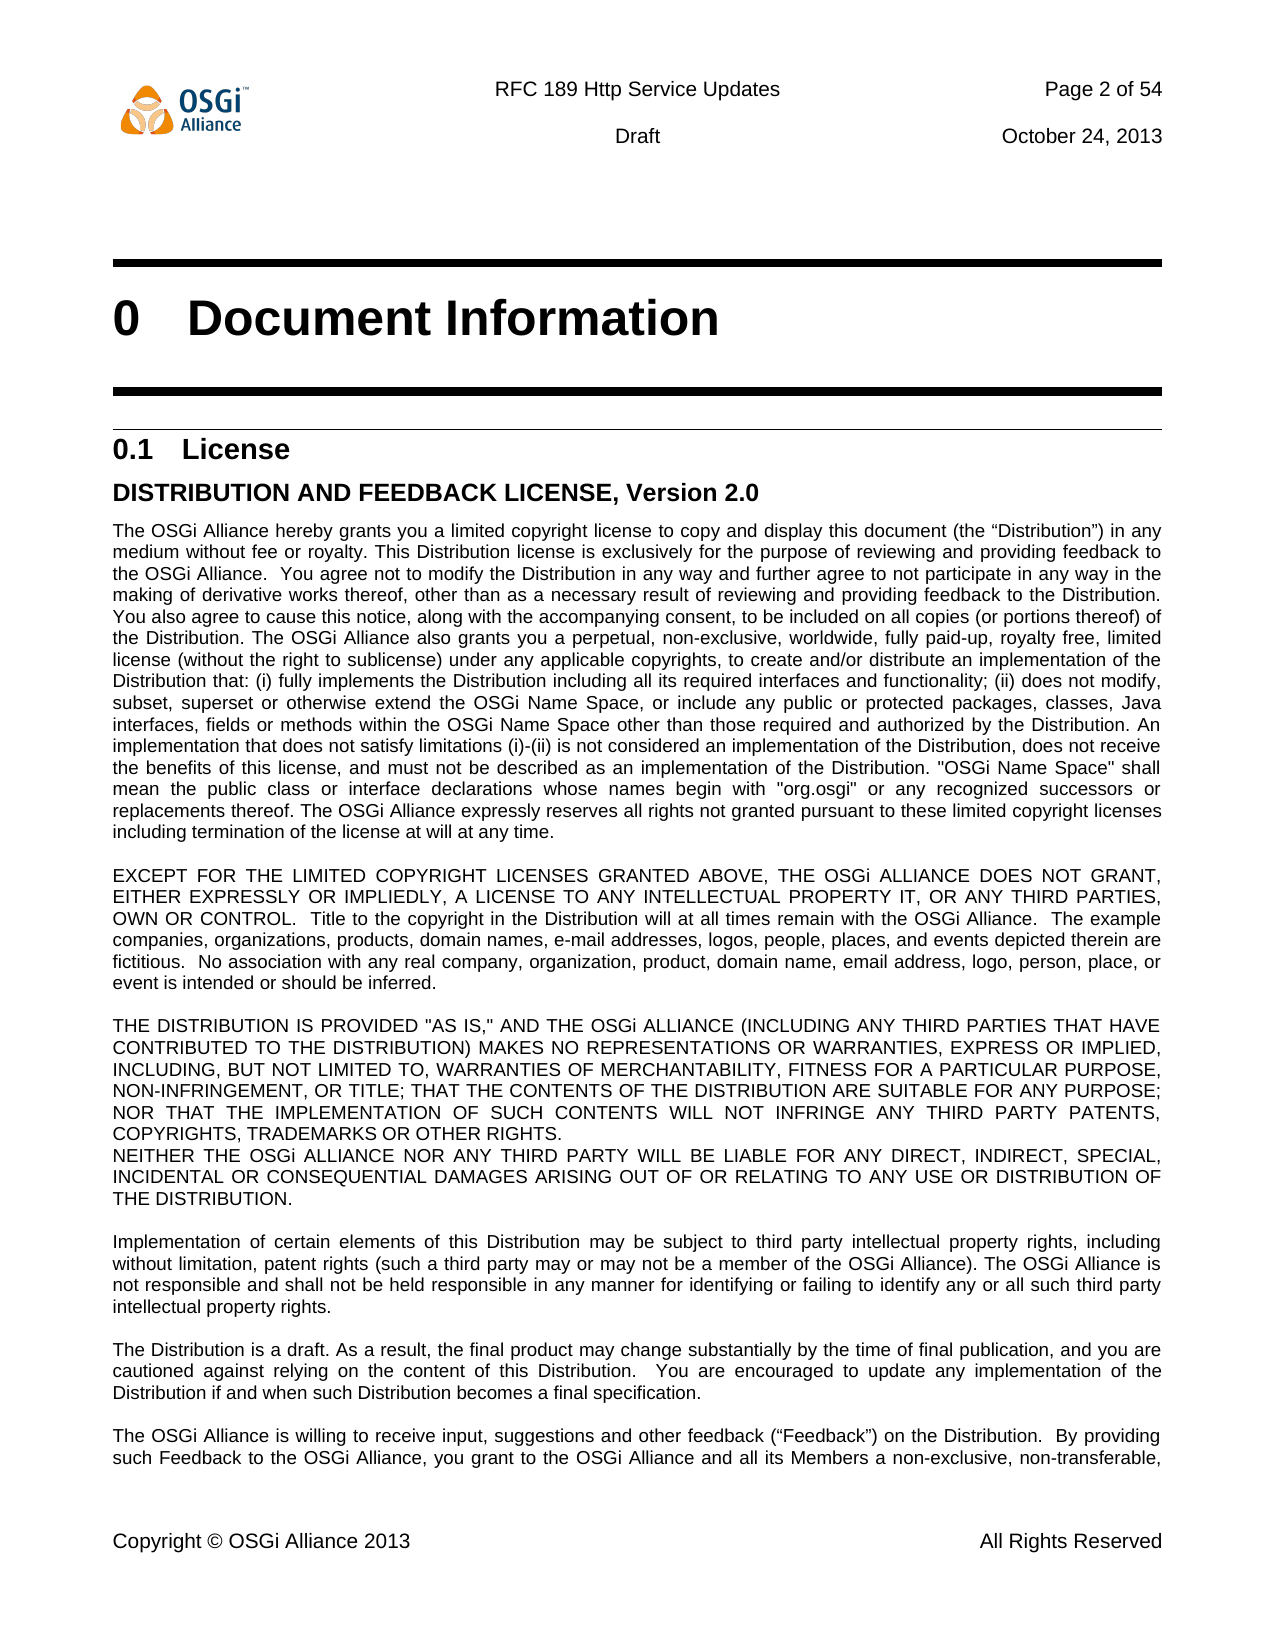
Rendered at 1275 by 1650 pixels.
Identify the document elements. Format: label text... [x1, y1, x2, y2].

text EXCEPT FOR THE LIMITED COPYRIGHT LICENSES GRANTED ABOVE, THE OSGi ALLIANCE DOES NOT GRANT, EITHER EXPRESSLY OR IMPLIEDLY, A LICENSE TO ANY INTELLECTUAL PROPERTY IT, OR ANY THIRD PARTIES, OWN OR CONTROL. Title to the copyright in the Distribution will at all times remain with the OSGi Alliance. The example companies, organizations, products, domain names, e-mail addresses, logos, people, places, and events depicted therein are fictitious. No association with any real company, organization, product, domain name, email address, logo, person, place, or event is intended or should be inferred. [112, 864, 1162, 994]
text DISTRIBUTION AND FEEDBACK LICENSE, Version 2.0 [112, 478, 1162, 507]
text THE DISTRIBUTION IS PROVIDED "AS IS," AND THE OSGi ALLIANCE (INCLUDING ANY THIRD PARTIES THAT HAVE CONTRIBUTED TO THE DISTRIBUTION) MAKES NO REPRESENTATIONS OR WARRANTIES, EXPRESS OR IMPLIED, INCLUDING, BUT NOT LIMITED TO, WARRANTIES OF MERCHANTABILITY, FITNESS FOR A PARTICULAR PURPOSE, NON-INFRINGEMENT, OR TITLE; THAT THE CONTENTS OF THE DISTRIBUTION ARE SUITABLE FOR ANY PURPOSE; NOR THAT THE IMPLEMENTATION OF SUCH CONTENTS WILL NOT INFRINGE ANY THIRD PARTY PATENTS, COPYRIGHTS, TRADEMARKS OR OTHER RIGHTS. [112, 1015, 1162, 1145]
text The OSGi Alliance is willing to receive input, suggestions and other feedback (“Feedback”) on the Distribution. By providing such Feedback to the OSGi Alliance, you grant to the OSGi Alliance and all its Members a non-exclusive, non-transferable, [112, 1425, 1162, 1468]
picture [113, 78, 257, 142]
text The Distribution is a draft. As a result, the final product may change substantially by the time of final publication, and you are cautioned against relying on the content of this Distribution. You are encouraged to update any implementation of the Distribution if and when such Distribution becomes a final specification. [112, 1339, 1162, 1403]
text The OSGi Alliance hereby grants you a limited copyright license to copy and display this document (the “Distribution”) in any medium without fee or royalty. This Distribution license is exclusively for the purpose of reviewing and providing feedback to the OSGi Alliance. You agree not to modify the Distribution in any way and further agree to not participate in any way in the making of derivative works thereof, other than as a necessary result of reviewing and providing feedback to the Distribution. You also agree to cause this notice, along with the accompanying consent, to be included on all copies (or portions thereof) of the Distribution. The OSGi Alliance also grants you a perpetual, non-exclusive, worldwide, fully paid-up, royalty free, limited license (without the right to sublicense) under any applicable copyrights, to create and/or distribute an implementation of the Distribution that: (i) fully implements the Distribution including all its required interfaces and functionality; (ii) does not modify, subset, superset or otherwise extend the OSGi Name Space, or include any public or protected packages, classes, Java interfaces, fields or methods within the OSGi Name Space other than those required and authorized by the Distribution. An implementation that does not satisfy limitations (i)-(ii) is not considered an implementation of the Distribution, does not receive the benefits of this license, and must not be described as an implementation of the Distribution. "OSGi Name Space" shall mean the public class or interface declarations whose names begin with "org.osgi" or any recognized successors or replacements thereof. The OSGi Alliance expressly reserves all rights not granted pursuant to these limited copyright licenses including termination of the license at will at any time. [112, 519, 1162, 843]
subtitle Document Information [112, 260, 1162, 396]
text Implementation of certain elements of this Distribution may be subject to third party intellectual property rights, including without limitation, patent rights (such a third party may or may not be a member of the OSGi Alliance). The OSGi Alliance is not responsible and shall not be held responsible in any manner for identifying or failing to identify any or all such third party intellectual property rights. [112, 1231, 1162, 1317]
subtitle License [112, 430, 1162, 466]
text NEITHER THE OSGi ALLIANCE NOR ANY THIRD PARTY WILL BE LIABLE FOR ANY DIRECT, INDIRECT, SPECIAL, INCIDENTAL OR CONSEQUENTIAL DAMAGES ARISING OUT OF OR RELATING TO ANY USE OR DISTRIBUTION OF THE DISTRIBUTION. [112, 1145, 1162, 1209]
